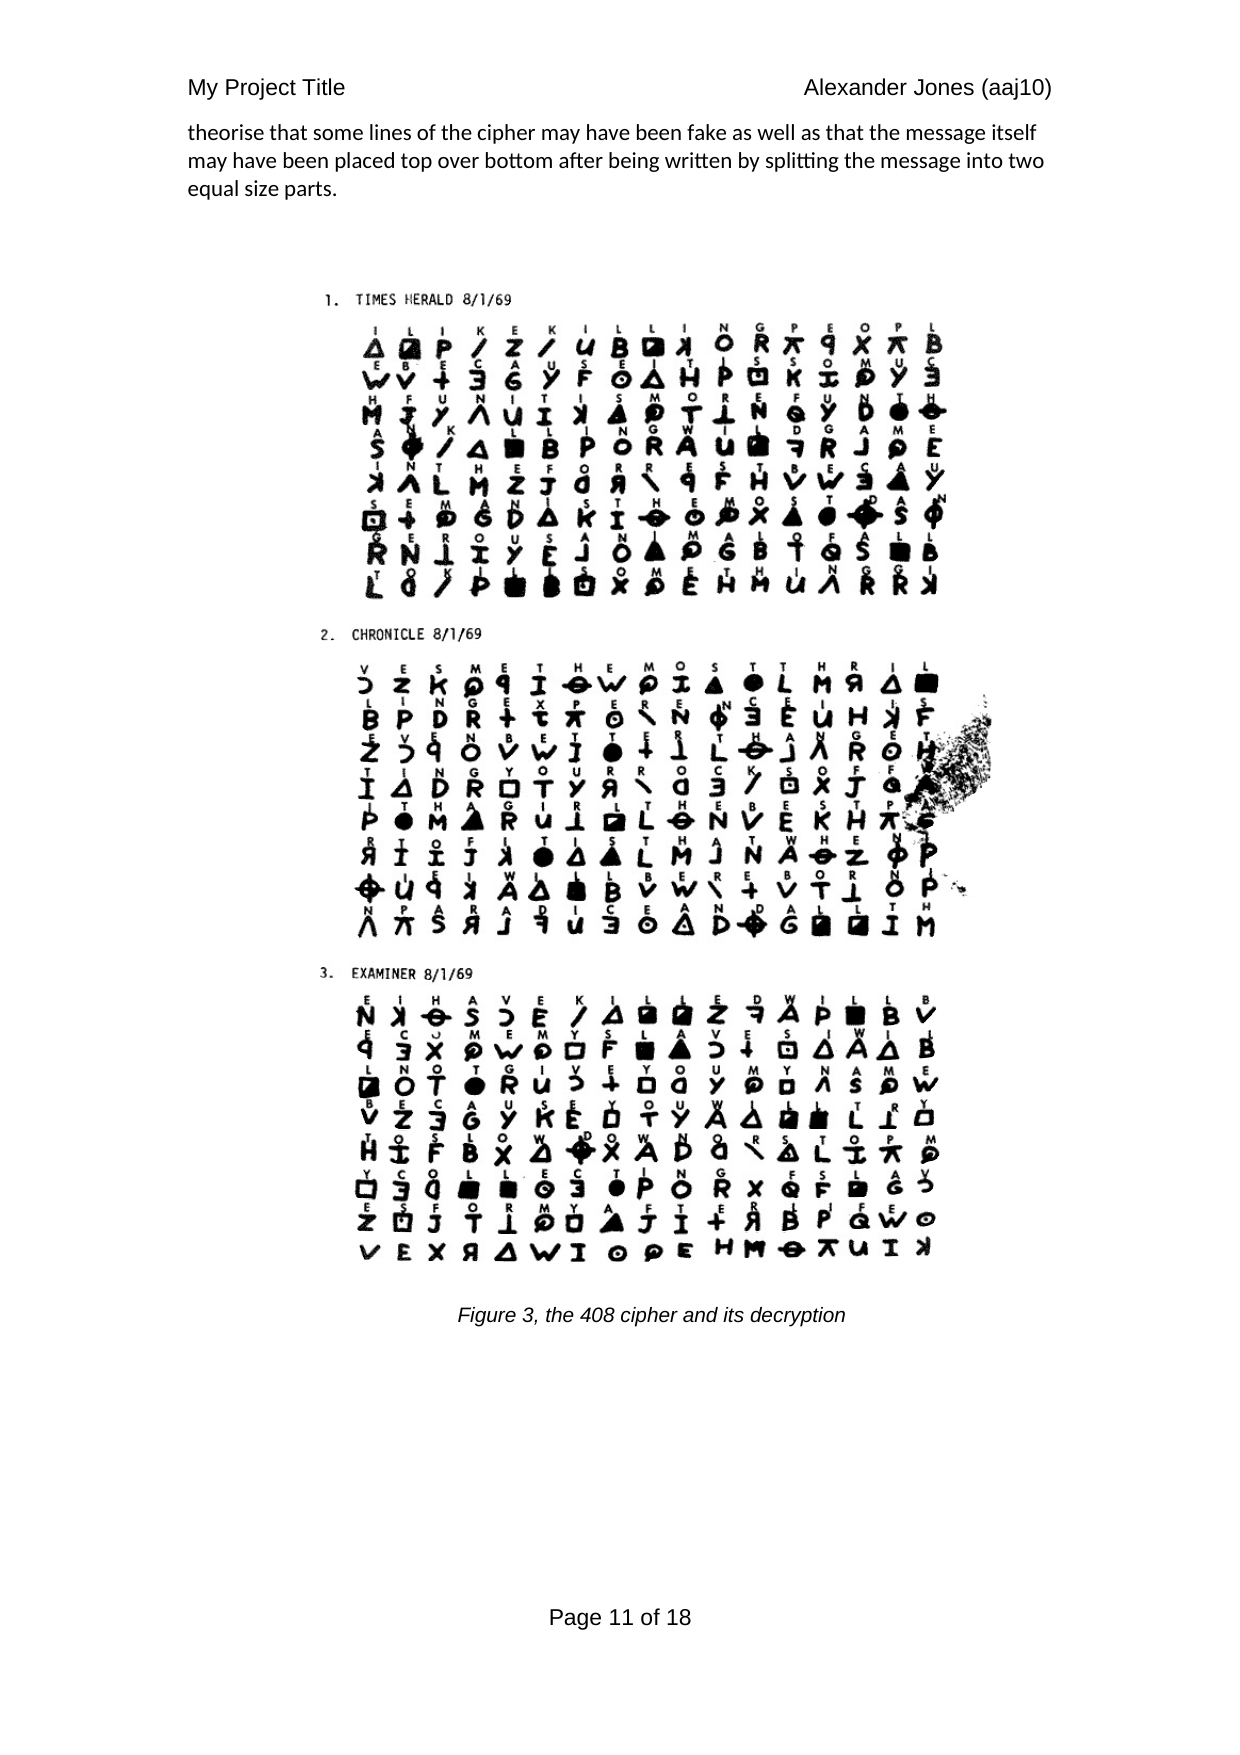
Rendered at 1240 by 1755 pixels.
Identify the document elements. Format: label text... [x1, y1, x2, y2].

text Figure 3, the 408 cipher and its decryption [457, 1302, 857, 1326]
text theorise that some lines of the cipher may have been fake as well as that the message itself may have been placed top over bottom after being written by splitting the message into two equal size parts. [187, 118, 1052, 202]
